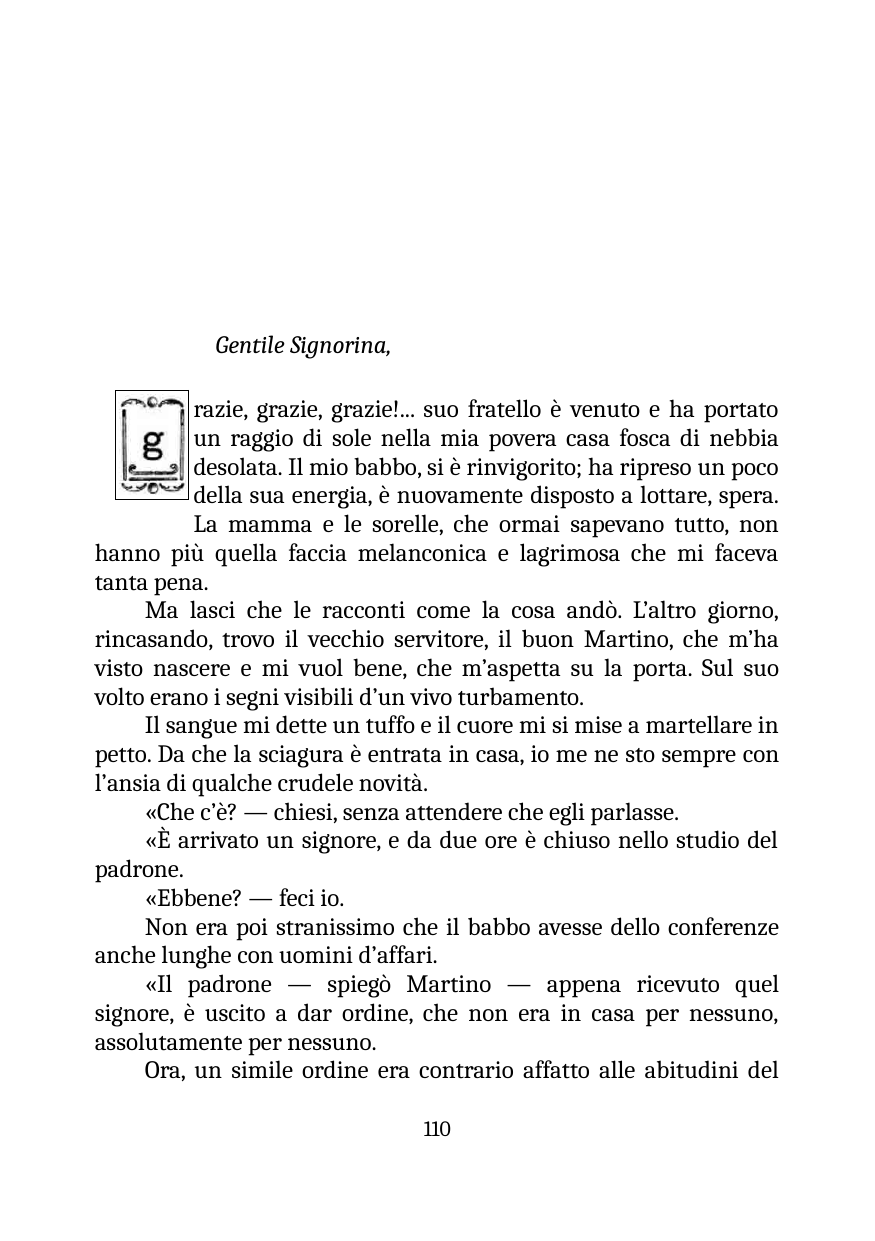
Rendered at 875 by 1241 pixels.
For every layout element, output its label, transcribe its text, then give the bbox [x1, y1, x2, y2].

text «Il padrone — spiegò Martino — appena ricevuto quel signore, è uscito a dar ordine, che non era in casa per nessuno, assolutamente per nessuno. [94, 970, 779, 1056]
text razie, grazie, grazie!... suo fratello è venuto e ha portato un raggio di sole nella mia povera casa fosca di nebbia desolata. Il mio babbo, si è rinvigorito; ha ripreso un poco della sua energia, è nuovamente disposto a lottare, spera. La mamma e le sorelle, che ormai sapevano tutto, non hanno più quella faccia melanconica e lagrimosa che mi faceva tanta pena. [94, 395, 779, 596]
text Non era poi stranissimo che il babbo avesse dello conferenze anche lunghe con uomini d’affari. [94, 912, 779, 970]
text «È arrivato un signore, e da due ore è chiuso nello studio del padrone. [94, 826, 779, 884]
picture [118, 394, 187, 495]
text Il sangue mi dette un tuffo e il cuore mi si mise a martellare in petto. Da che la sciagura è entrata in casa, io me ne sto sempre con l’ansia di qualche crudele novità. [94, 711, 779, 797]
text Ora, un simile ordine era contrario affatto alle abitudini del [94, 1056, 779, 1085]
text Gentile Signorina, [165, 331, 779, 359]
text Ma lasci che le racconti come la cosa andò. L’altro giorno, rincasando, trovo il vecchio servitore, il buon Martino, che m’ha visto nascere e mi vuol bene, che m’aspetta su la porta. Sul suo volto erano i segni visibili d’un vivo turbamento. [94, 596, 779, 711]
text «Ebbene? — feci io. [94, 884, 779, 912]
text «Che c’è? — chiesi, senza attendere che egli parlasse. [94, 797, 779, 826]
text [116, 391, 188, 499]
